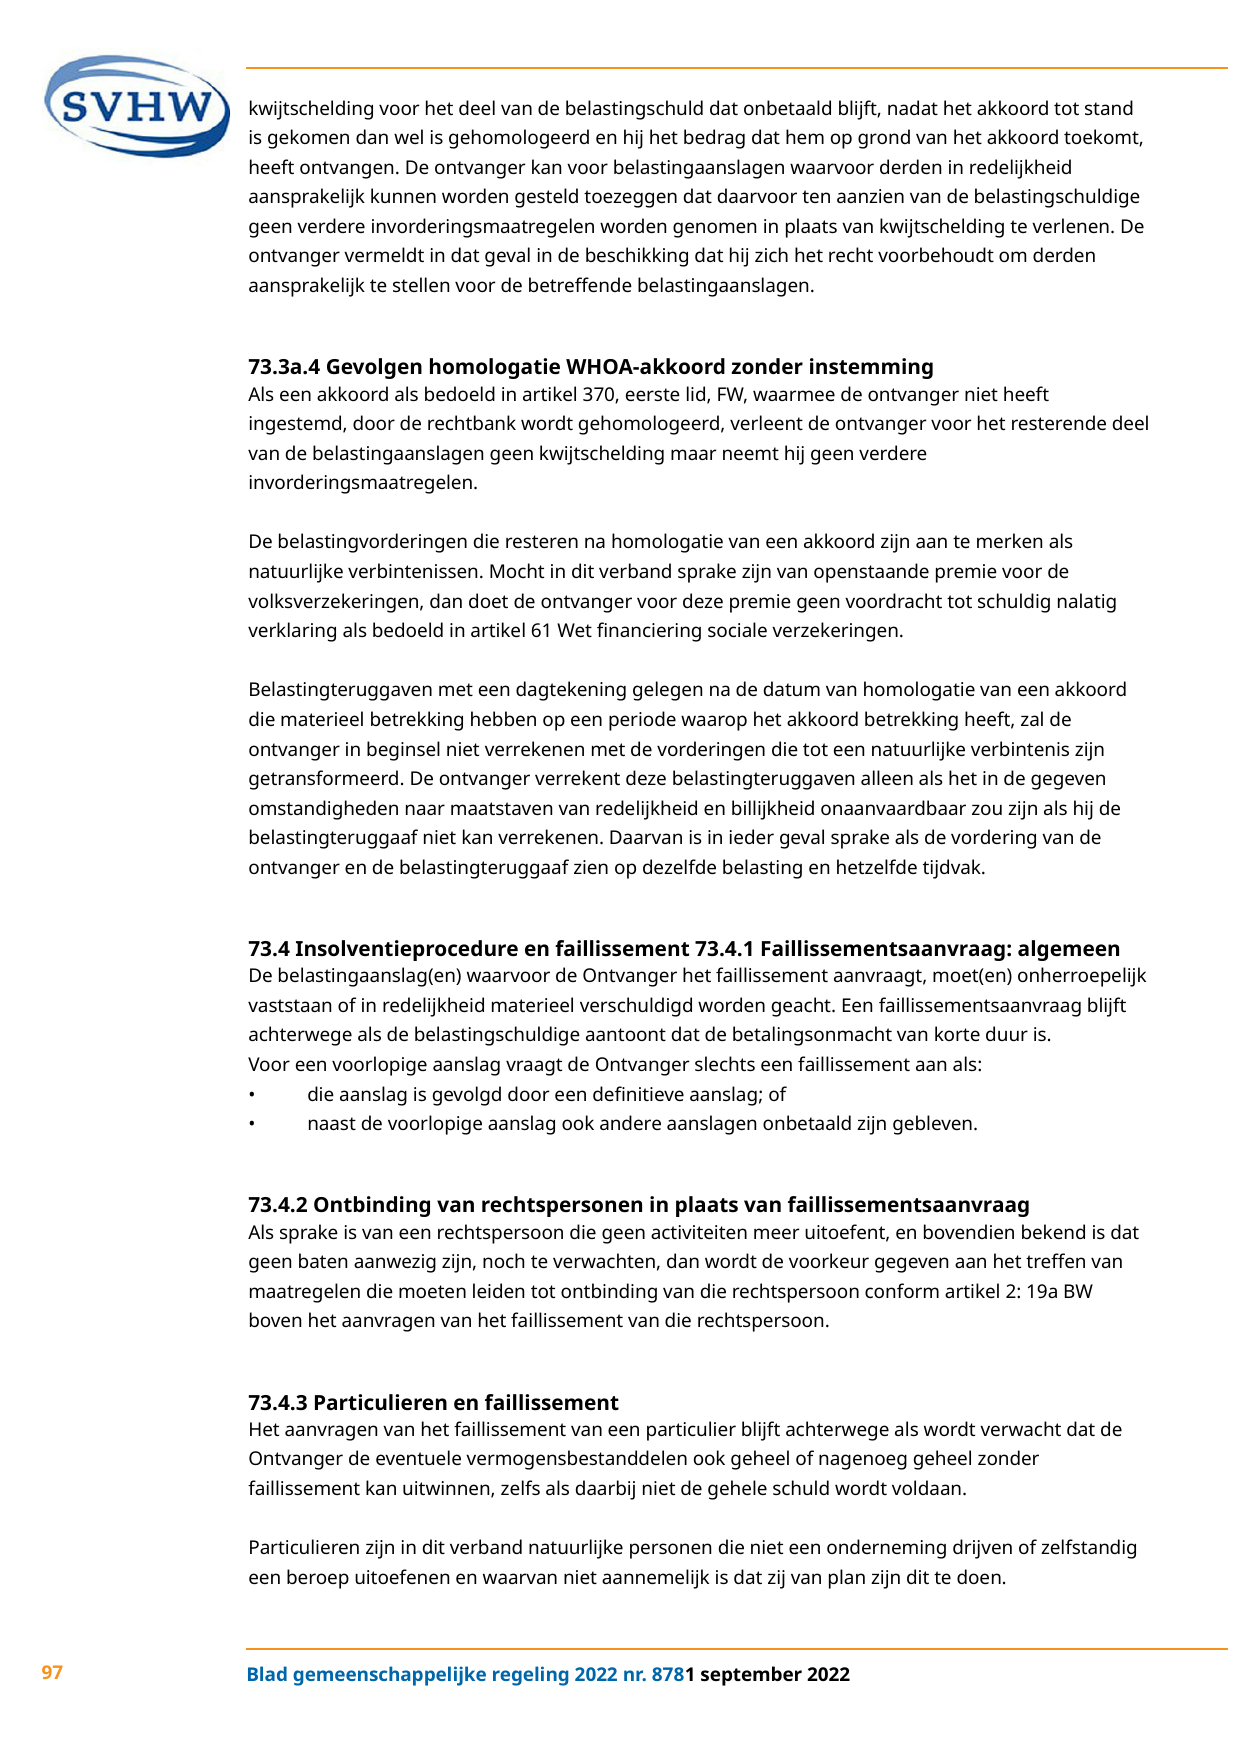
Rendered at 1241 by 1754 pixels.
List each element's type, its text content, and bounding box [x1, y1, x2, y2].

text De belastingvorderingen die resteren na homologatie van een akkoord zijn aan te merken als natuurlijke verbintenissen. Mocht in dit verband sprake zijn van openstaande premie voor de volksverzekeringen, dan doet de ontvanger voor deze premie geen voordracht tot schuldig nalatig verklaring als bedoeld in artikel 61 Wet financiering sociale verzekeringen. [248, 529, 1152, 643]
text 73.4 Insolventieprocedure en faillissement 73.4.1 Faillissementsaanvraag: algemeen [248, 934, 1152, 962]
text Belastingteruggaven met een dagtekening gelegen na de datum van homologatie van een akkoord die materieel betrekking hebben op een periode waarop het akkoord betrekking heeft, zal de ontvanger in beginsel niet verrekenen met de vorderingen die tot een natuurlijke verbintenis zijn getransformeerd. De ontvanger verrekent deze belastingteruggaven alleen als het in de gegeven omstandigheden naar maatstaven van redelijkheid en billijkheid onaanvaardbaar zou zijn als hij de belastingteruggaaf niet kan verrekenen. Daarvan is in ieder geval sprake als de vordering van de ontvanger en de belastingteruggaaf zien op dezelfde belasting en hetzelfde tijdvak. [248, 677, 1152, 880]
text Het aanvragen van het faillissement van een particulier blijft achterwege als wordt verwacht dat de Ontvanger de eventuele vermogensbestanddelen ook geheel of nagenoeg geheel zonder faillissement kan uitwinnen, zelfs als daarbij niet de gehele schuld wordt voldaan. [248, 1416, 1152, 1501]
text Voor een voorlopige aanslag vraagt de Ontvanger slechts een faillissement aan als: [248, 1051, 1152, 1077]
text De belastingaanslag(en) waarvoor de Ontvanger het faillissement aanvraagt, moet(en) onherroepelijk vaststaan of in redelijkheid materieel verschuldigd worden geacht. Een faillissementsaanvraag blijft achterwege als de belastingschuldige aantoont dat de betalingsonmacht van korte duur is. [248, 962, 1152, 1047]
list die aanslag is gevolgd door een definitieve aanslag; of [248, 1081, 1152, 1107]
text 73.3a.4 Gevolgen homologatie WHOA-akkoord zonder instemming [248, 352, 1152, 381]
list naast de voorlopige aanslag ook andere aanslagen onbetaald zijn gebleven. [248, 1110, 1152, 1136]
text Particulieren zijn in dit verband natuurlijke personen die niet een onderneming drijven of zelfstandig een beroep uitoefenen en waarvan niet aannemelijk is dat zij van plan zijn dit te doen. [248, 1534, 1152, 1590]
text 73.4.2 Ontbinding van rechtspersonen in plaats van faillissementsaanvraag [248, 1190, 1152, 1219]
text Als een akkoord als bedoeld in artikel 370, eerste lid, FW, waarmee de ontvanger niet heeft ingestemd, door de rechtbank wordt gehomologeerd, verleent de ontvanger voor het resterende deel van de belastingaanslagen geen kwijtschelding maar neemt hij geen verdere invorderingsmaatregelen. [248, 381, 1152, 495]
text 73.4.3 Particulieren en faillissement [248, 1388, 1152, 1416]
text Als sprake is van een rechtspersoon die geen activiteiten meer uitoefent, en bovendien bekend is dat geen baten aanwezig zijn, noch te verwachten, dan wordt de voorkeur gegeven aan het treffen van maatregelen die moeten leiden tot ontbinding van die rechtspersoon conform artikel 2: 19a BW boven het aanvragen van het faillissement van die rechtspersoon. [248, 1219, 1152, 1333]
picture [41, 47, 231, 172]
text kwijtschelding voor het deel van de belastingschuld dat onbetaald blijft, nadat het akkoord tot stand is gekomen dan wel is gehomologeerd en hij het bedrag dat hem op grond van het akkoord toekomt, heeft ontvangen. De ontvanger kan voor belastingaanslagen waarvoor derden in redelijkheid aansprakelijk kunnen worden gesteld toezeggen dat daarvoor ten aanzien van de belastingschuldige geen verdere invorderingsmaatregelen worden genomen in plaats van kwijtschelding te verlenen. De ontvanger vermeldt in dat geval in de beschikking dat hij zich het recht voorbehoudt om derden aansprakelijk te stellen voor de betreffende belastingaanslagen. [248, 95, 1152, 298]
